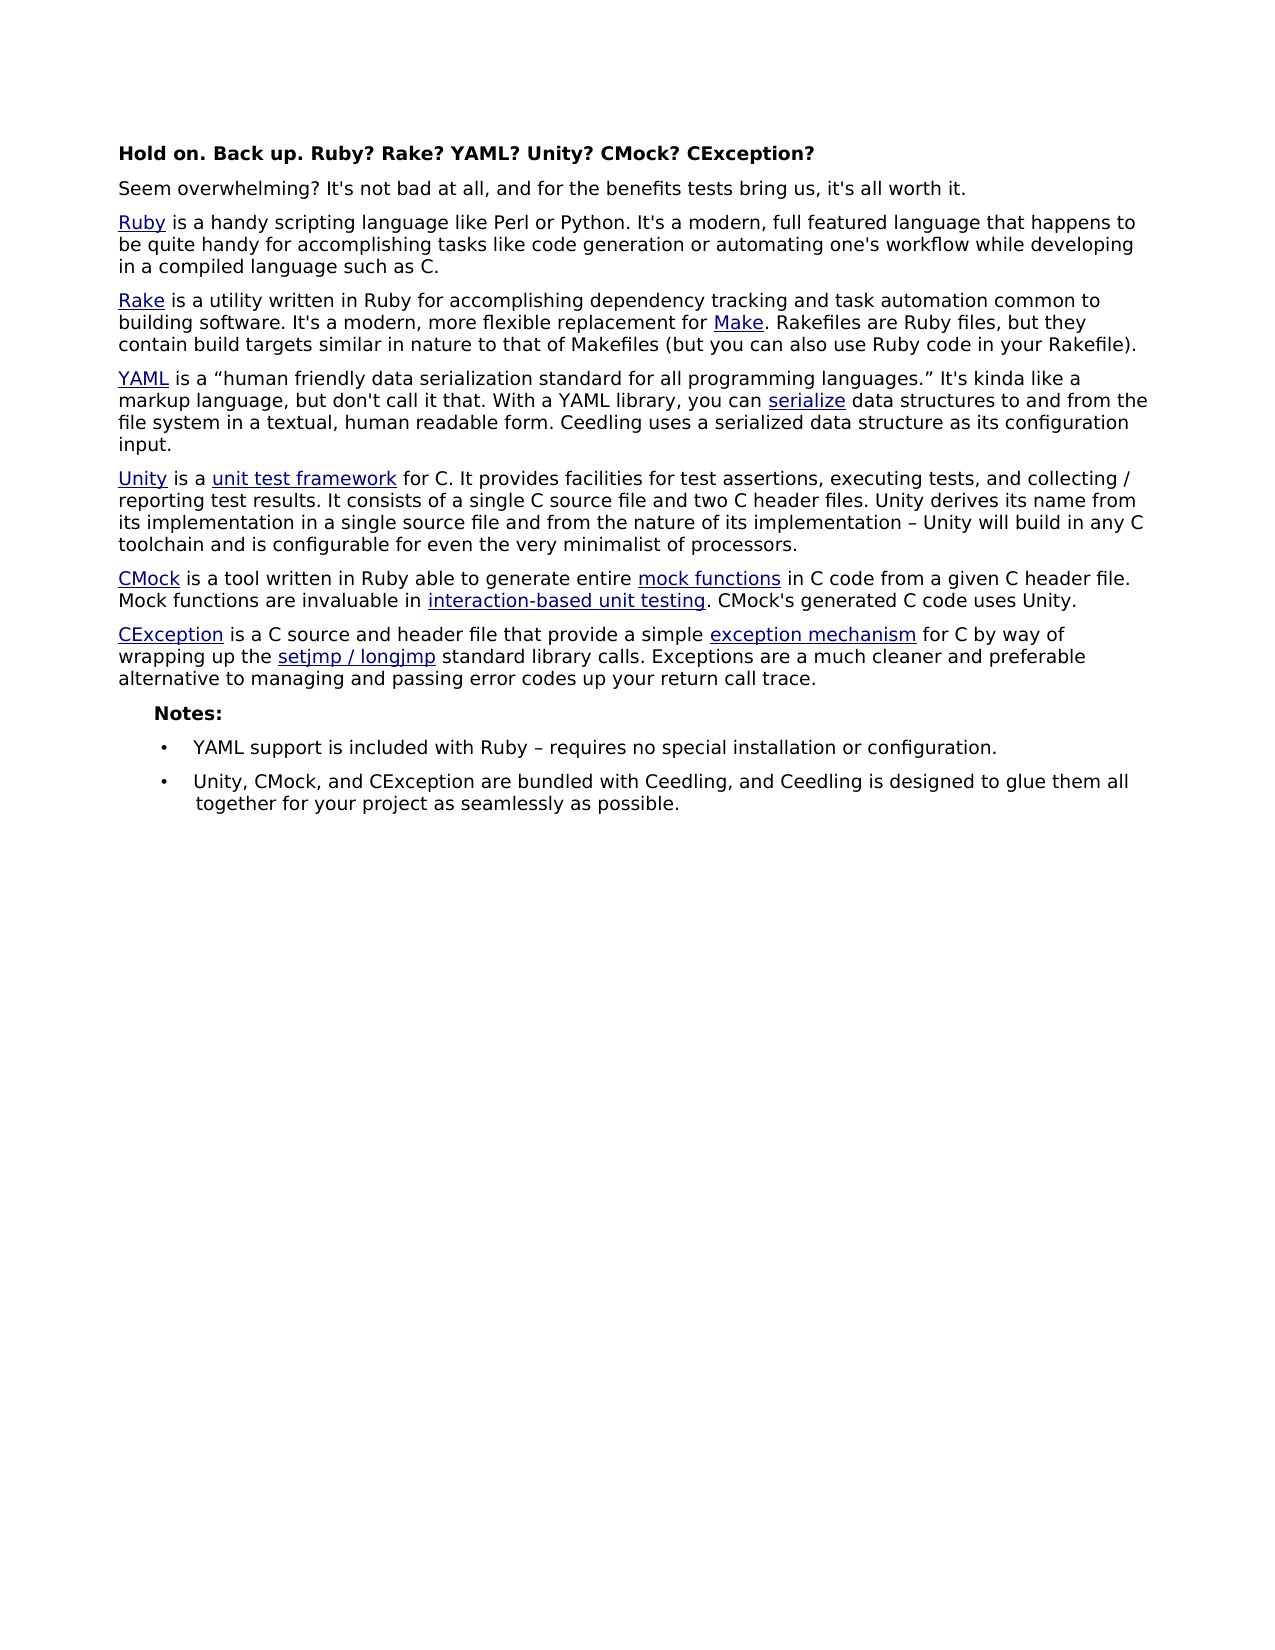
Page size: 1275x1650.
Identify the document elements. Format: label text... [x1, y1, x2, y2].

text Seem overwhelming? It's not bad at all, and for the benefits tests bring us, it's all worth it. [118, 177, 1157, 199]
text YAML is a “human friendly data serialization standard for all programming languages.” It's kinda like a markup language, but don't call it that. With a YAML library, you can serialize data structures to and from the file system in a textual, human readable form. Ceedling uses a serialized data structure as its configuration input. [118, 368, 1157, 456]
text Notes: [154, 702, 1157, 724]
text CMock is a tool written in Ruby able to generate entire mock functions in C code from a given C header file. Mock functions are invaluable in interaction-based unit testing. CMock's generated C code uses Unity. [118, 568, 1157, 612]
subtitle Hold on. Back up. Ruby? Rake? YAML? Unity? CMock? CException? [118, 143, 1157, 165]
text Rake is a utility written in Ruby for accomplishing dependency tracking and task automation common to building software. It's a modern, more flexible replacement for Make. Rakefiles are Ruby files, but they contain build targets similar in nature to that of Makefiles (but you can also use Ruby code in your Rakefile). [118, 290, 1157, 356]
text Ruby is a handy scripting language like Perl or Python. It's a modern, full featured language that happens to be quite handy for accomplishing tasks like code generation or automating one's workflow while developing in a compiled language such as C. [118, 212, 1157, 277]
list Unity, CMock, and CException are bundled with Ceedling, and Ceedling is designed to glue them all together for your project as seamlessly as possible. [161, 771, 1157, 815]
text CException is a C source and header file that provide a simple exception mechanism for C by way of wrapping up the setjmp / longjmp standard library calls. Exceptions are a much cleaner and preferable alternative to managing and passing error codes up your return call trace. [118, 624, 1157, 690]
text Unity is a unit test framework for C. It provides facilities for test assertions, executing tests, and collecting / reporting test results. It consists of a single C source file and two C header files. Unity derives its name from its implementation in a single source file and from the nature of its implementation – Unity will build in any C toolchain and is configurable for even the very minimalist of processors. [118, 468, 1157, 556]
list YAML support is included with Ruby – requires no special installation or configuration. [161, 737, 1157, 759]
